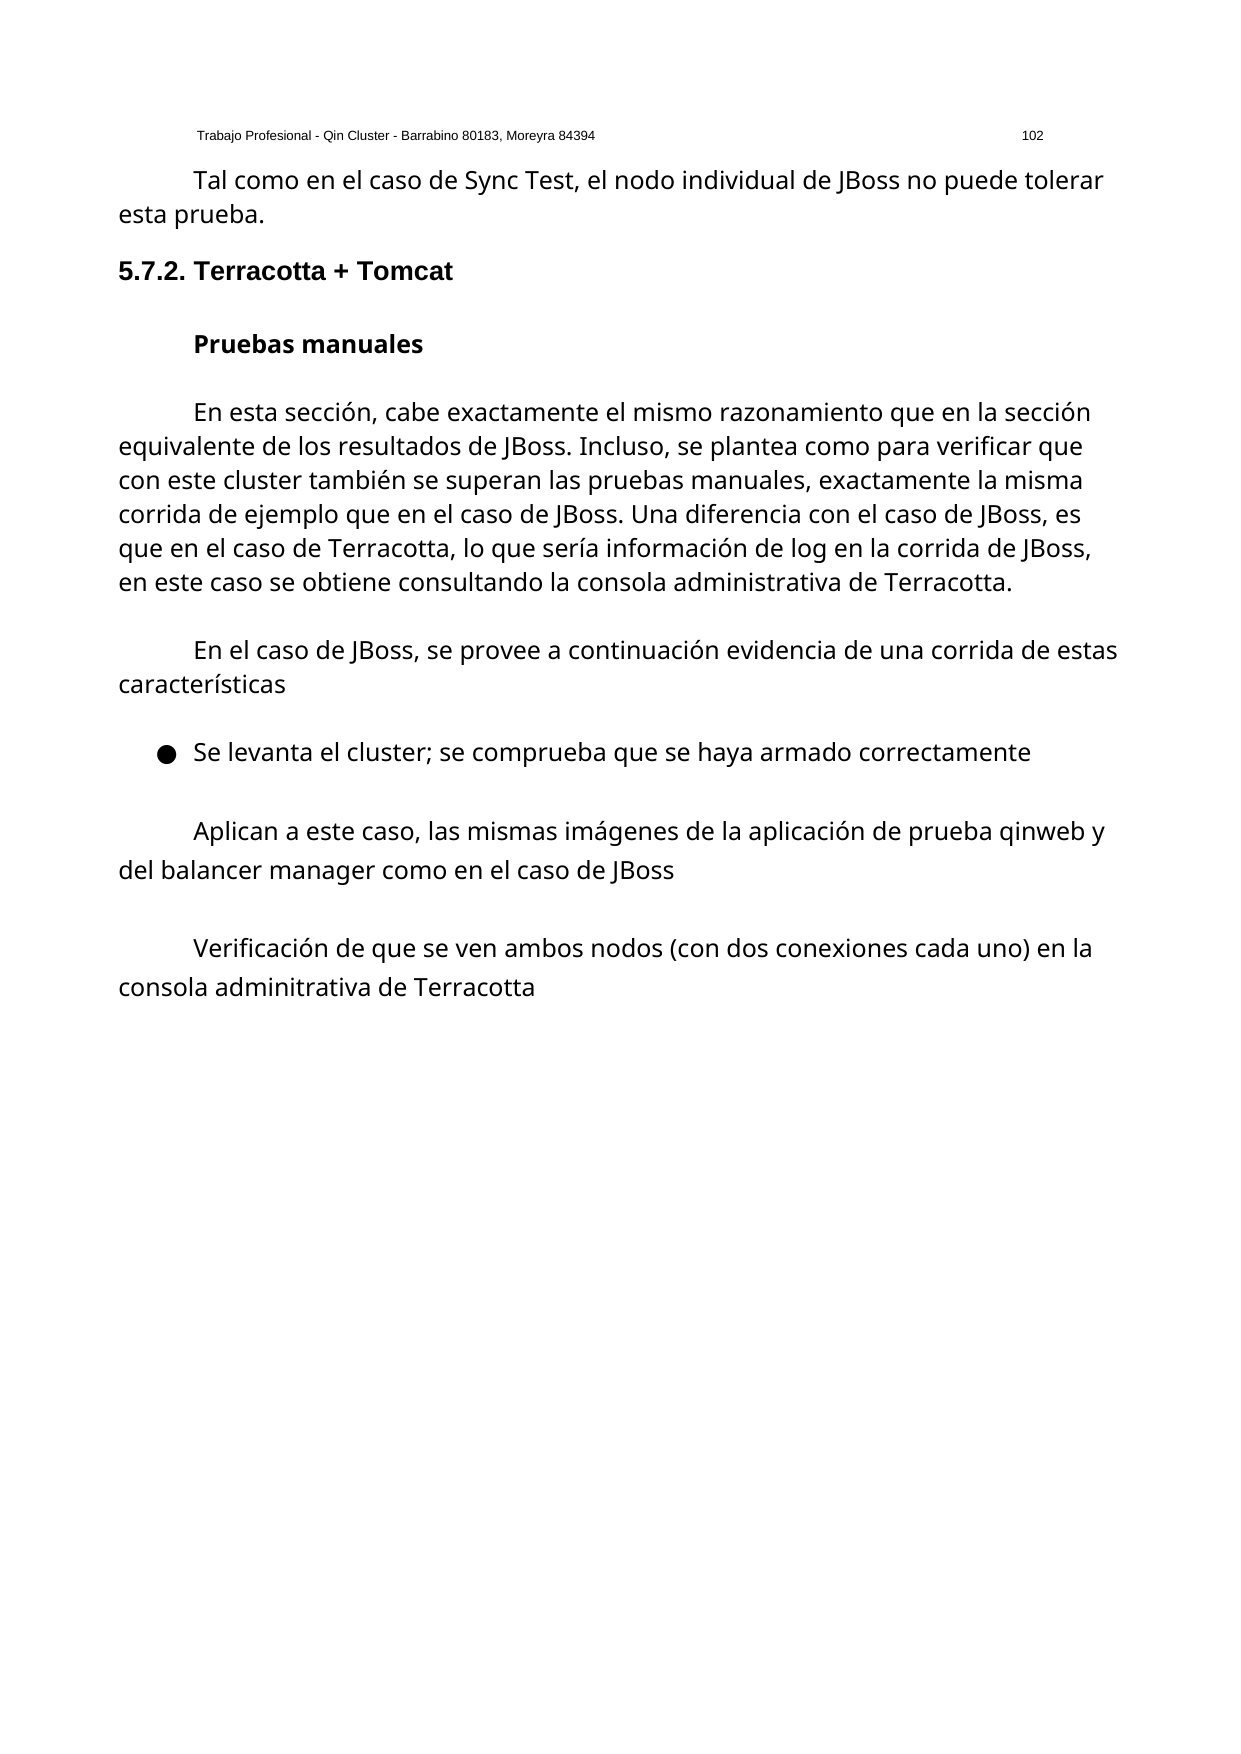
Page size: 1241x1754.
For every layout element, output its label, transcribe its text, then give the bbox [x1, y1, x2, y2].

text En esta sección, cabe exactamente el mismo razonamiento que en la sección equivalente de los resultados de JBoss. Incluso, se plantea como para verificar que con este cluster también se superan las pruebas manuales, exactamente la misma corrida de ejemplo que en el caso de JBoss. Una diferencia con el caso de JBoss, es que en el caso de Terracotta, lo que sería información de log en la corrida de JBoss, en este caso se obtiene consultando la consola administrativa de Terracotta. [118, 394, 1122, 599]
subtitle 5.7.2. Terracotta + Tomcat [118, 256, 1122, 286]
text Verificación de que se ven ambos nodos (con dos conexiones cada uno) en la consola adminitrativa de Terracotta [118, 931, 1122, 1004]
text Tal como en el caso de Sync Test, el nodo individual de JBoss no puede tolerar esta prueba. [118, 162, 1122, 231]
text Pruebas manuales [118, 326, 1122, 360]
list Se levanta el cluster; se comprueba que se haya armado correctamente [156, 735, 1122, 769]
text En el caso de JBoss, se provee a continuación evidencia de una corrida de estas características [118, 633, 1122, 701]
text Aplican a este caso, las mismas imágenes de la aplicación de prueba qinweb y del balancer manager como en el caso de JBoss [118, 813, 1122, 887]
